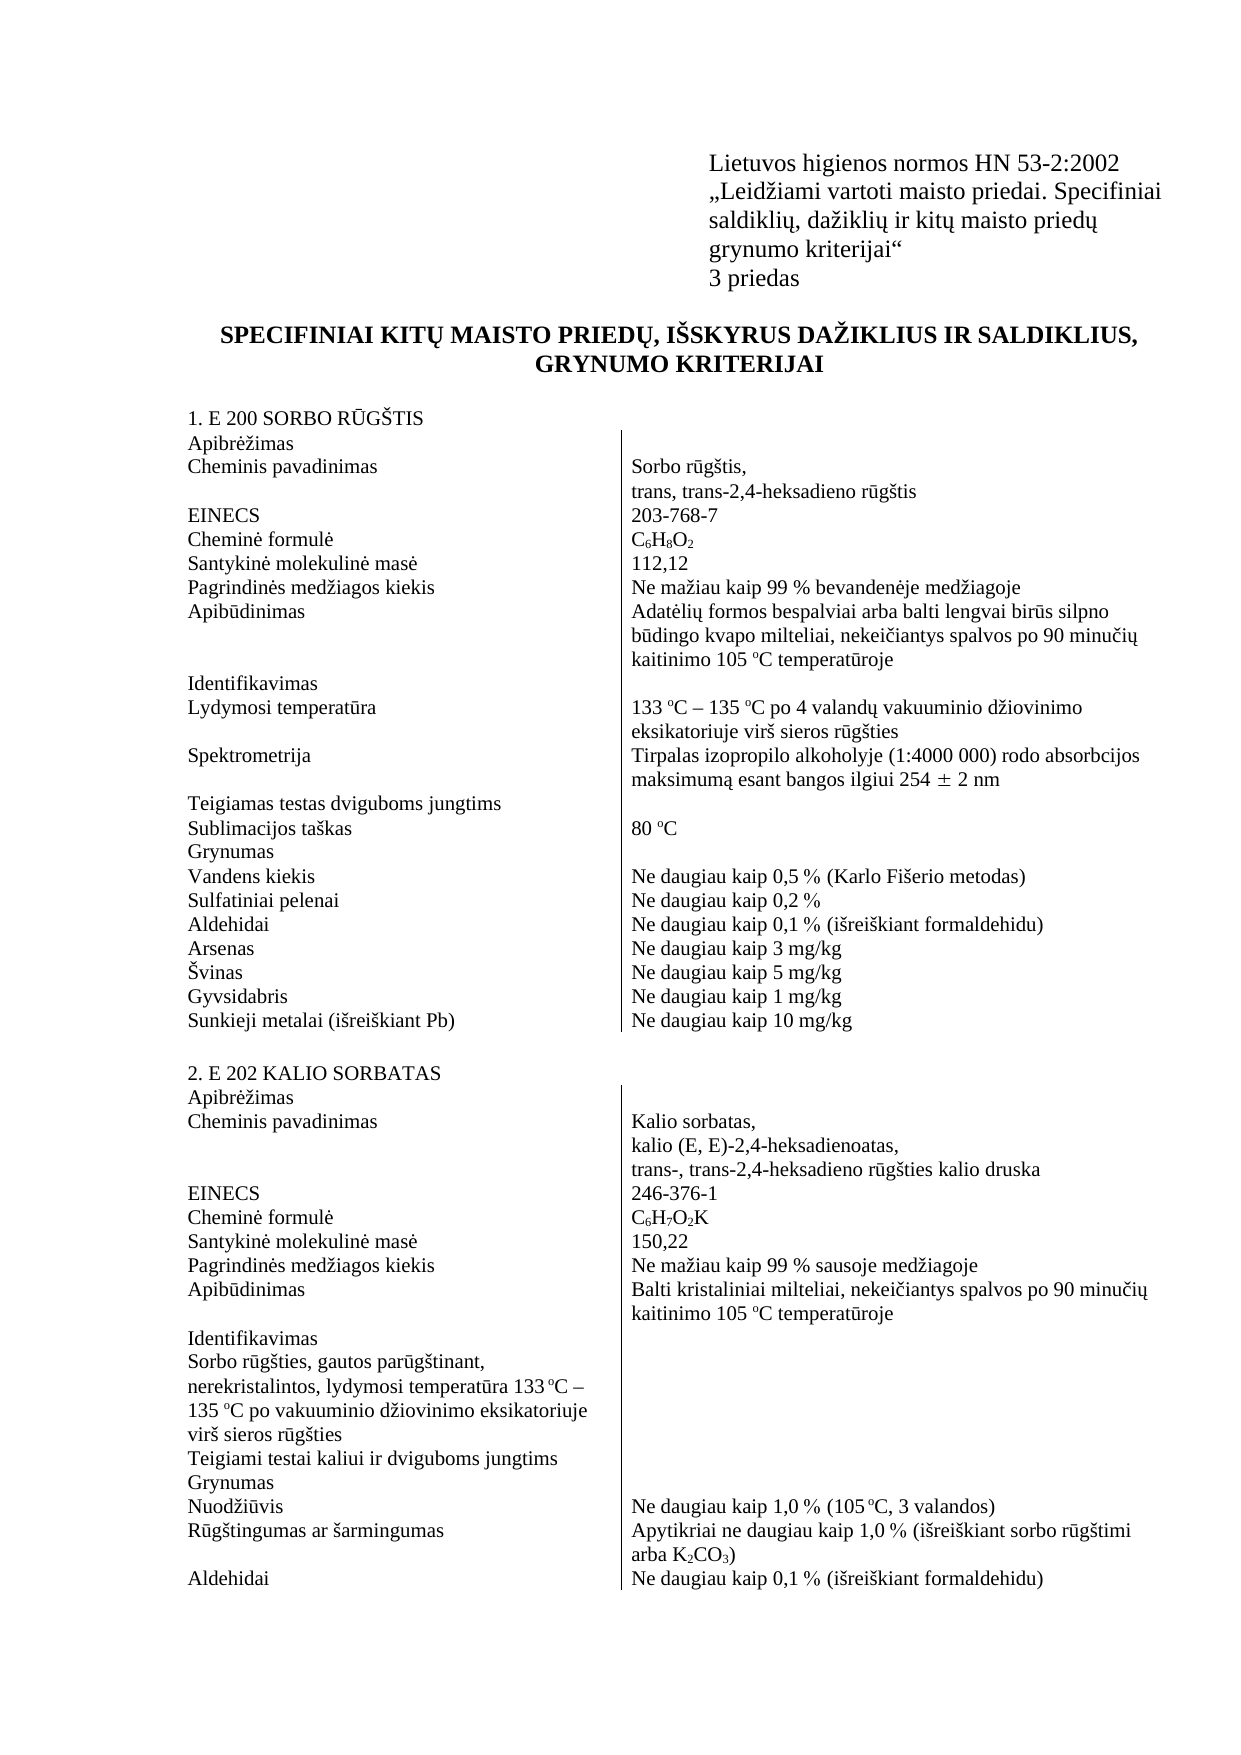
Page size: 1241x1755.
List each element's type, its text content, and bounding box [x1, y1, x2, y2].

table_cell Ne daugiau kaip 3 mg/kg [622, 936, 1181, 960]
table_cell Arsenas [177, 936, 621, 960]
table_cell EINECS [177, 503, 621, 527]
table_cell Santykinė molekulinė masė [177, 1229, 621, 1253]
table_cell Ne daugiau kaip 0,1  (išreiškiant formaldehidu) [622, 912, 1181, 936]
table_cell Sublimacijos taškas [177, 815, 621, 839]
table_cell Aldehidai [177, 1566, 621, 1590]
text SPECIFINIAI KITŲ MAISTO PRIEDŲ, IŠSKYRUS DAŽIKLIUS IR SALDIKLIUS, GRYNUMO KRITERIJAI [177, 320, 1181, 378]
table_cell EINECS [177, 1181, 621, 1205]
text 3 priedas [177, 263, 1181, 291]
table_cell Ne mažiau kaip 99 % bevandenėje medžiagoje [622, 575, 1181, 599]
text grynumo kriterijai“ [177, 234, 1181, 263]
text Lietuvos higienos normos HN 53-2:2002 [177, 148, 1181, 176]
table_cell Gyvsidabris [177, 984, 621, 1008]
table_cell 133 oC – 135 oC po 4 valandų vakuuminio džiovinimo eksikatoriuje virš sieros rūgšties [622, 695, 1181, 743]
table_cell Apibūdinimas [177, 1277, 621, 1325]
table_cell Adatėlių formos bespalviai arba balti lengvai birūs silpno būdingo kvapo milteliai, nekeičiantys spalvos po 90 minučių kaitinimo 105 oC temperatūroje [622, 599, 1181, 671]
table_cell [622, 791, 1181, 815]
table_cell [622, 1085, 1181, 1109]
text saldiklių, dažiklių ir kitų maisto priedų [177, 205, 1181, 234]
table_cell Sorbo rūgštis, trans, trans-2,4-heksadieno rūgštis [622, 455, 1181, 503]
table_cell Rūgštingumas ar šarmingumas [177, 1518, 621, 1566]
table_cell Ne daugiau kaip 1,0  (105 oC, 3 valandos) [622, 1494, 1181, 1518]
table_cell Ne daugiau kaip 5 mg/kg [622, 960, 1181, 984]
table_cell Aldehidai [177, 912, 621, 936]
table_cell Grynumas [177, 840, 621, 863]
table_cell Balti kristaliniai milteliai, nekeičiantys spalvos po 90 minučių kaitinimo 105 oC temperatūroje [622, 1277, 1181, 1325]
table_cell Kalio sorbatas, kalio (E, E)-2,4-heksadienoatas, trans-, trans-2,4-heksadieno rūgšties kalio druska [622, 1109, 1181, 1181]
table_cell Apibūdinimas [177, 599, 621, 671]
table_cell Spektrometrija [177, 743, 621, 791]
table_cell Apibrėžimas [177, 1085, 621, 1109]
table_cell Švinas [177, 960, 621, 984]
table_cell [622, 1325, 1181, 1349]
text „Leidžiami vartoti maisto priedai. Specifiniai [177, 176, 1181, 205]
table_cell Nuodžiūvis [177, 1494, 621, 1518]
table_cell 80 oC [622, 815, 1181, 839]
table_cell Vandens kiekis [177, 864, 621, 888]
table_cell Teigiamas testas dviguboms jungtims [177, 791, 621, 815]
table_cell Cheminis pavadinimas [177, 1109, 621, 1181]
table_cell Identifikavimas [177, 1325, 621, 1349]
table_cell C6H7O2K [622, 1205, 1181, 1229]
table_cell [622, 1446, 1181, 1470]
table_cell 150,22 [622, 1229, 1181, 1253]
table_cell Sulfatiniai pelenai [177, 888, 621, 912]
table_cell Identifikavimas [177, 671, 621, 695]
table_cell Pagrindinės medžiagos kiekis [177, 575, 621, 599]
table_cell C6H8O2 [622, 527, 1181, 551]
table_cell Ne daugiau kaip 0,1  (išreiškiant formaldehidu) [622, 1566, 1181, 1590]
table_cell Ne mažiau kaip 99 % sausoje medžiagoje [622, 1253, 1181, 1277]
table_cell Grynumas [177, 1470, 621, 1494]
table_cell Ne daugiau kaip 10 mg/kg [622, 1008, 1181, 1032]
table_cell 203-768-7 [622, 503, 1181, 527]
table_cell Sorbo rūgšties, gautos parūgštinant, nerekristalintos, lydymosi temperatūra 133 oC – 135 oC po vakuuminio džiovinimo eksikatoriuje virš sieros rūgšties [177, 1350, 621, 1446]
table_header 1. E 200 SORBO RŪGŠTIS [177, 406, 1181, 430]
table_cell Cheminė formulė [177, 527, 621, 551]
table_cell 112,12 [622, 551, 1181, 575]
table_cell Ne daugiau kaip 0,5  (Karlo Fišerio metodas) [622, 864, 1181, 888]
table_cell Apibrėžimas [177, 430, 621, 454]
table_cell Ne daugiau kaip 1 mg/kg [622, 984, 1181, 1008]
table_cell 246-376-1 [622, 1181, 1181, 1205]
table_cell [622, 430, 1181, 454]
table_cell [622, 1470, 1181, 1494]
table_cell Teigiami testai kaliui ir dviguboms jungtims [177, 1446, 621, 1470]
table_cell Cheminė formulė [177, 1205, 621, 1229]
table_header 2. E 202 KALIO SORBATAS [177, 1061, 1181, 1085]
table_cell [622, 840, 1181, 863]
table_cell Cheminis pavadinimas [177, 455, 621, 503]
table_cell Tirpalas izopropilo alkoholyje (1:4000 000) rodo absorbcijos maksimumą esant bangos ilgiui 254  2 nm [622, 743, 1181, 791]
table_cell Pagrindinės medžiagos kiekis [177, 1253, 621, 1277]
table_cell Ne daugiau kaip 0,2  [622, 888, 1181, 912]
table_cell Lydymosi temperatūra [177, 695, 621, 743]
table_cell Sunkieji metalai (išreiškiant Pb) [177, 1008, 621, 1032]
table_cell Apytikriai ne daugiau kaip 1,0  (išreiškiant sorbo rūgštimi arba K2CO3) [622, 1518, 1181, 1566]
table_cell [622, 1350, 1181, 1446]
table_cell [622, 671, 1181, 695]
table_cell Santykinė molekulinė masė [177, 551, 621, 575]
